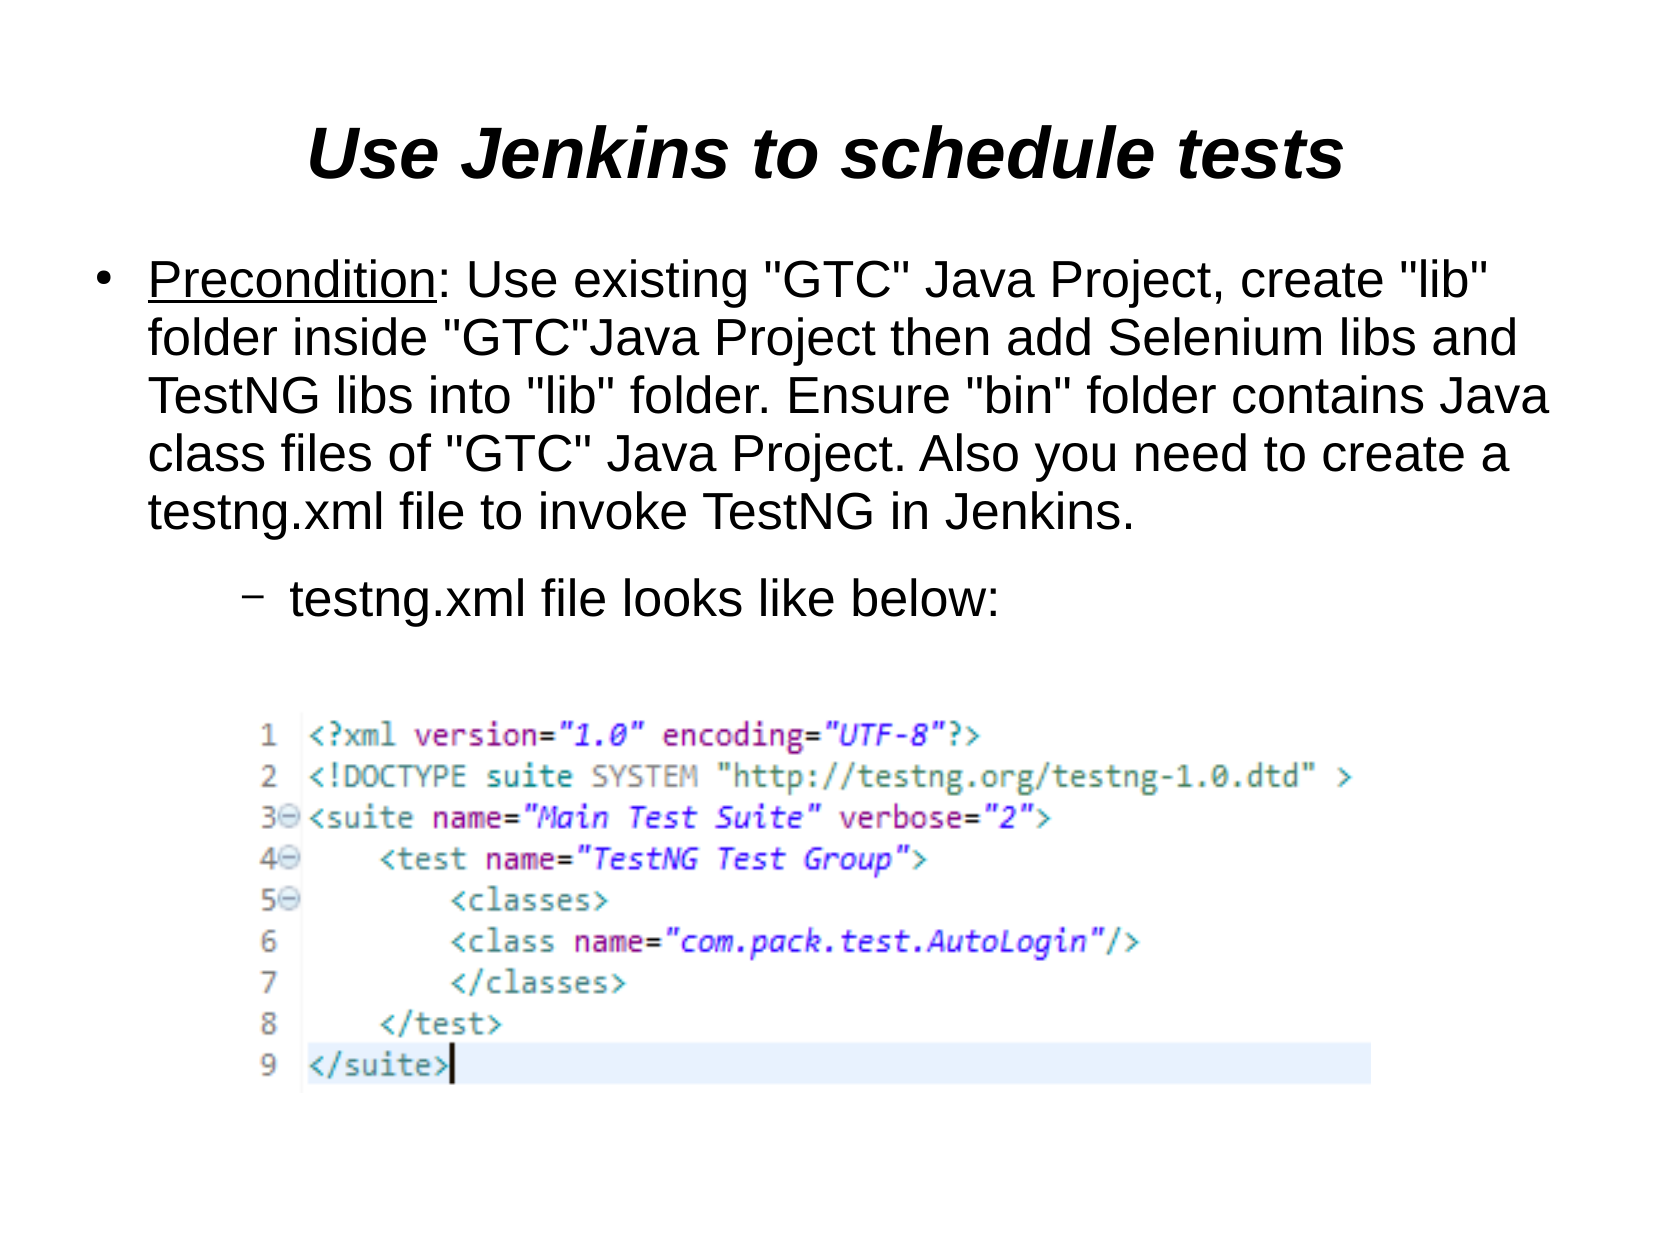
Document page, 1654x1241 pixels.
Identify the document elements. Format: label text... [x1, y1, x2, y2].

list Precondition: Use existing "GTC" Java Project, create "lib" folder inside "GTC"Java Project then add Selenium libs and TestNG libs into "lib" folder. Ensure "bin" folder contains Java class files of "GTC" Java Project. Also you need to create a testng.xml file to invoke TestNG in Jenkins. testng.xml file looks like below: [76, 250, 1565, 1152]
title Use Jenkins to schedule tests [82, 49, 1571, 257]
picture [248, 708, 1371, 1093]
